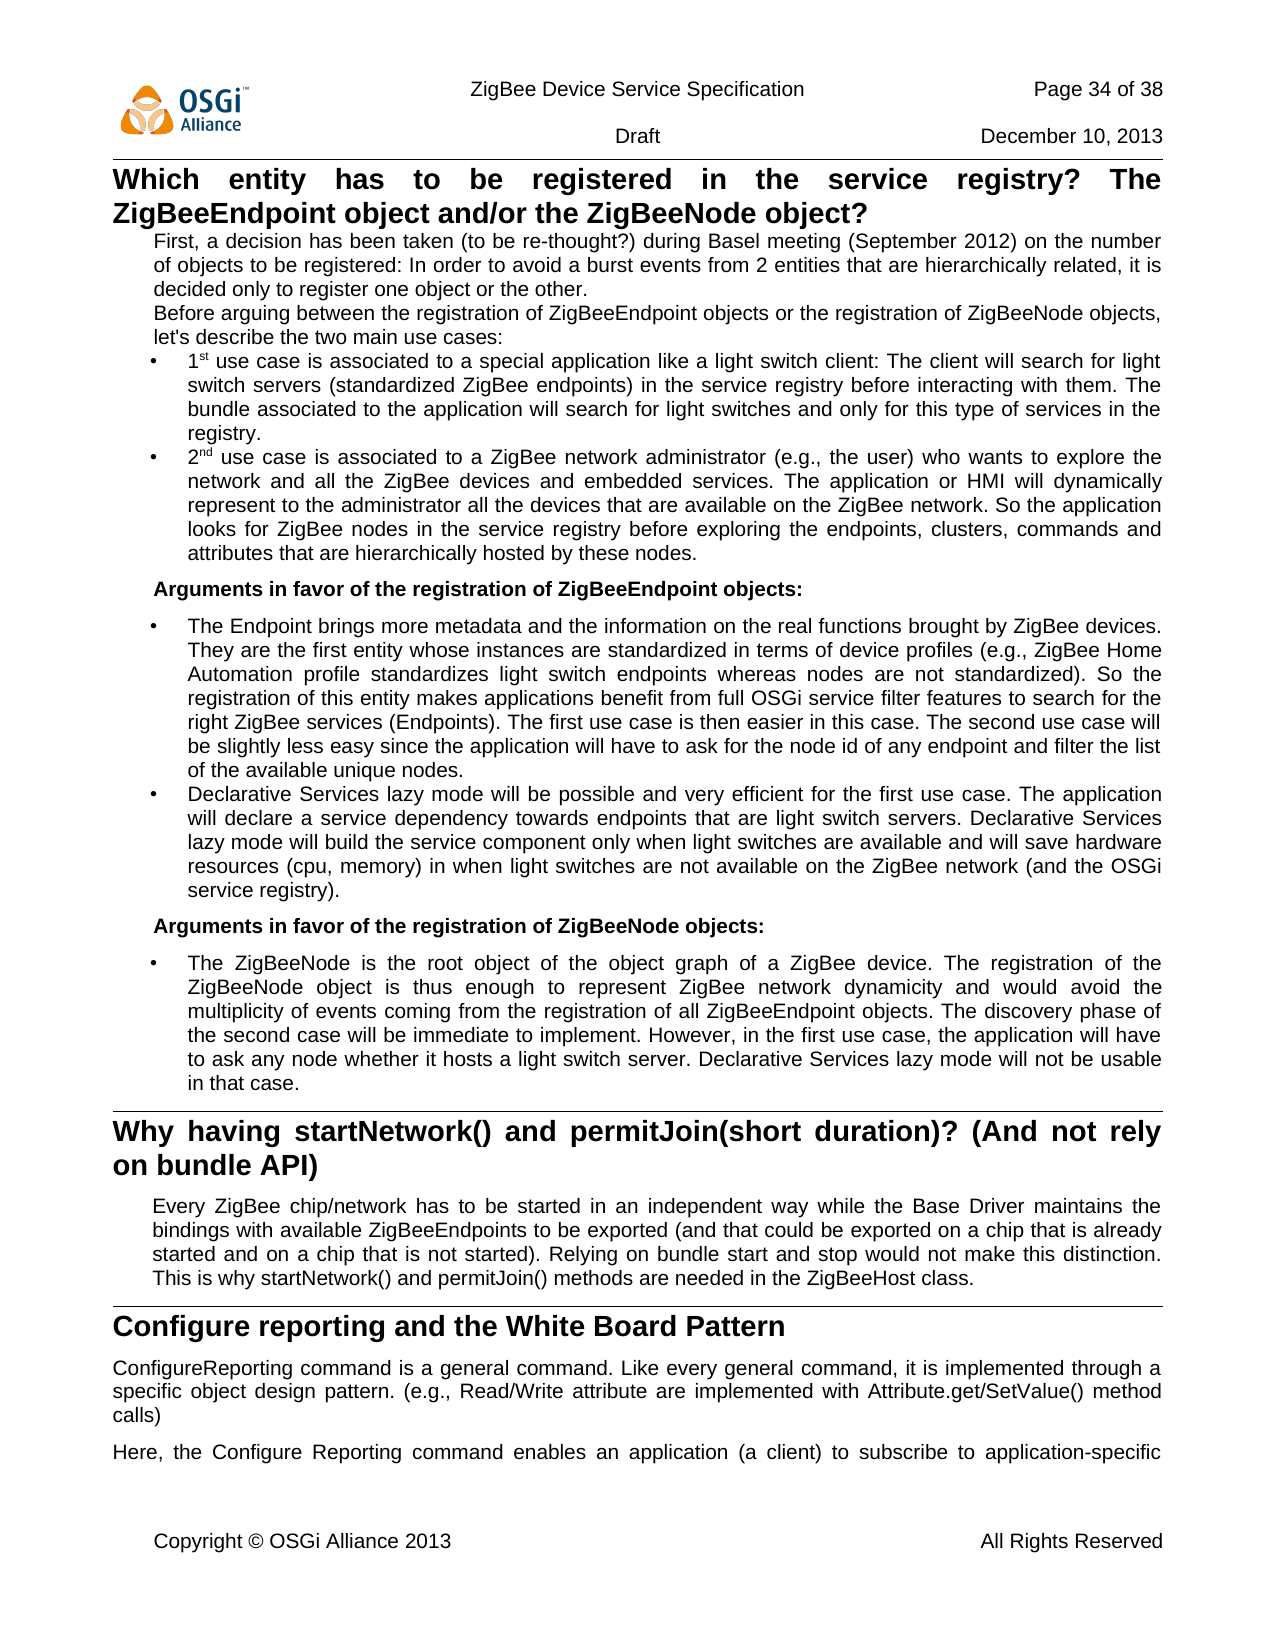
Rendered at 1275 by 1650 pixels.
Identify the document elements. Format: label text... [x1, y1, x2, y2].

list 1st use case is associated to a special application like a light switch client: The client will search for light switch servers (standardized ZigBee endpoints) in the service registry before interacting with them. The bundle associated to the application will search for light switches and only for this type of services in the registry. [150, 349, 1163, 445]
list The Endpoint brings more metadata and the information on the real functions brought by ZigBee devices. They are the first entity whose instances are standardized in terms of device profiles (e.g., ZigBee Home Automation profile standardizes light switch endpoints whereas nodes are not standardized). So the registration of this entity makes applications benefit from full OSGi service filter features to search for the right ZigBee services (Endpoints). The first use case is then easier in this case. The second use case will be slightly less easy since the application will have to ask for the node id of any endpoint and filter the list of the available unique nodes. [150, 614, 1163, 782]
subtitle Configure reporting and the White Board Pattern [112, 1307, 1163, 1343]
text Arguments in favor of the registration of ZigBeeNode objects: [153, 914, 1163, 938]
text Before arguing between the registration of ZigBeeEndpoint objects or the registration of ZigBeeNode objects, let's describe the two main use cases: [153, 301, 1163, 349]
text First, a decision has been taken (to be re-thought?) during Basel meeting (September 2012) on the number of objects to be registered: In order to avoid a burst events from 2 entities that are hierarchically related, it is decided only to register one object or the other. [153, 229, 1163, 301]
list 2nd use case is associated to a ZigBee network administrator (e.g., the user) who wants to explore the network and all the ZigBee devices and embedded services. The application or HMI will dynamically represent to the administrator all the devices that are available on the ZigBee network. So the application looks for ZigBee nodes in the service registry before exploring the endpoints, clusters, commands and attributes that are hierarchically hosted by these nodes. [150, 445, 1163, 565]
text Every ZigBee chip/network has to be started in an independent way while the Base Driver maintains the bindings with available ZigBeeEndpoints to be exported (and that could be exported on a chip that is already started and on a chip that is not started). Relying on bundle start and stop would not make this distinction. This is why startNetwork() and permitJoin() methods are needed in the ZigBeeHost class. [152, 1194, 1163, 1289]
text Here, the Configure Reporting command enables an application (a client) to subscribe to application-specific [112, 1440, 1163, 1464]
picture [113, 78, 257, 142]
text ConfigureReporting command is a general command. Like every general command, it is implemented through a specific object design pattern. (e.g., Read/Write attribute are implemented with Attribute.get/SetValue() method calls) [112, 1355, 1163, 1427]
subtitle Why having startNetwork() and permitJoin(short duration)? (And not rely on bundle API) [112, 1112, 1163, 1181]
subtitle Which entity has to be registered in the service registry? The ZigBeeEndpoint object and/or the ZigBeeNode object? [112, 160, 1163, 229]
list The ZigBeeNode is the root object of the object graph of a ZigBee device. The registration of the ZigBeeNode object is thus enough to represent ZigBee network dynamicity and would avoid the multiplicity of events coming from the registration of all ZigBeeEndpoint objects. The discovery phase of the second case will be immediate to implement. However, in the first use case, the application will have to ask any node whether it hosts a light switch server. Declarative Services lazy mode will not be usable in that case. [150, 950, 1163, 1094]
text Arguments in favor of the registration of ZigBeeEndpoint objects: [153, 577, 1163, 601]
list Declarative Services lazy mode will be possible and very efficient for the first use case. The application will declare a service dependency towards endpoints that are light switch servers. Declarative Services lazy mode will build the service component only when light switches are available and will save hardware resources (cpu, memory) in when light switches are not available on the ZigBee network (and the OSGi service registry). [150, 782, 1163, 901]
